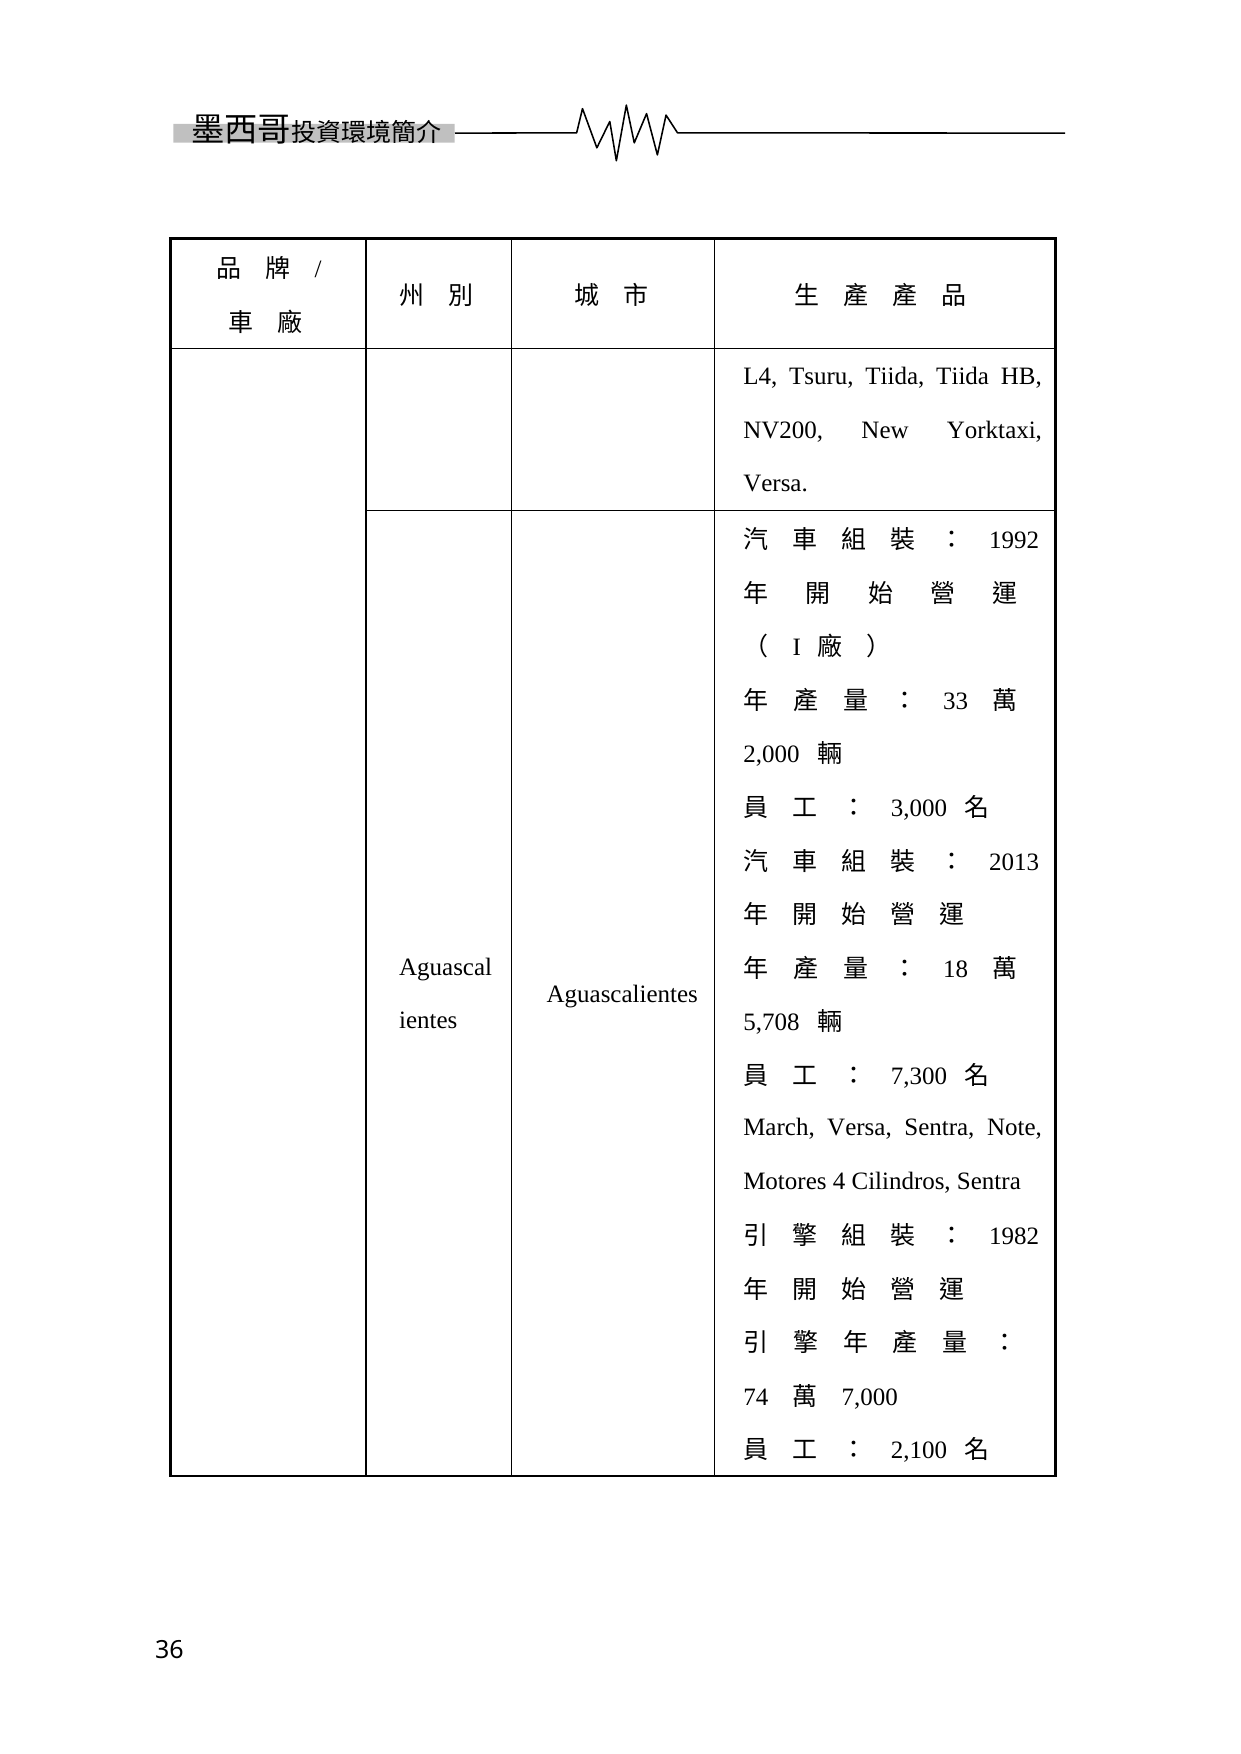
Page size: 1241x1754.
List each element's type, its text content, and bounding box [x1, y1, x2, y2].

table_header 生產產品 [715, 240, 1054, 347]
table_header 州別 [367, 240, 511, 347]
table_cell [367, 349, 511, 509]
table_header 城市 [512, 240, 714, 347]
table_cell L4, Tsuru, Tiida, Tiida HB, NV200, New Yorktaxi, Versa. [715, 349, 1054, 509]
table_cell 汽車組裝：1992年開始營運（I廠） 年產量：33萬2,000輛 員工：3,000名 汽車組裝：2013年開始營運 年產量：18萬5,708輛 員工：7,300名 March, Versa, Sentra, Note, Motores 4 Cilindros, Sentra 引擎組裝：1982年開始營運 引擎年產量：74萬7,000 員工：2,100名 [715, 511, 1054, 1475]
table_cell [512, 349, 714, 509]
table_cell [172, 349, 365, 1475]
table_header 品牌/車廠 [172, 240, 365, 347]
table_cell Aguascalientes [367, 511, 511, 1475]
table_cell Aguascalientes [512, 511, 714, 1475]
